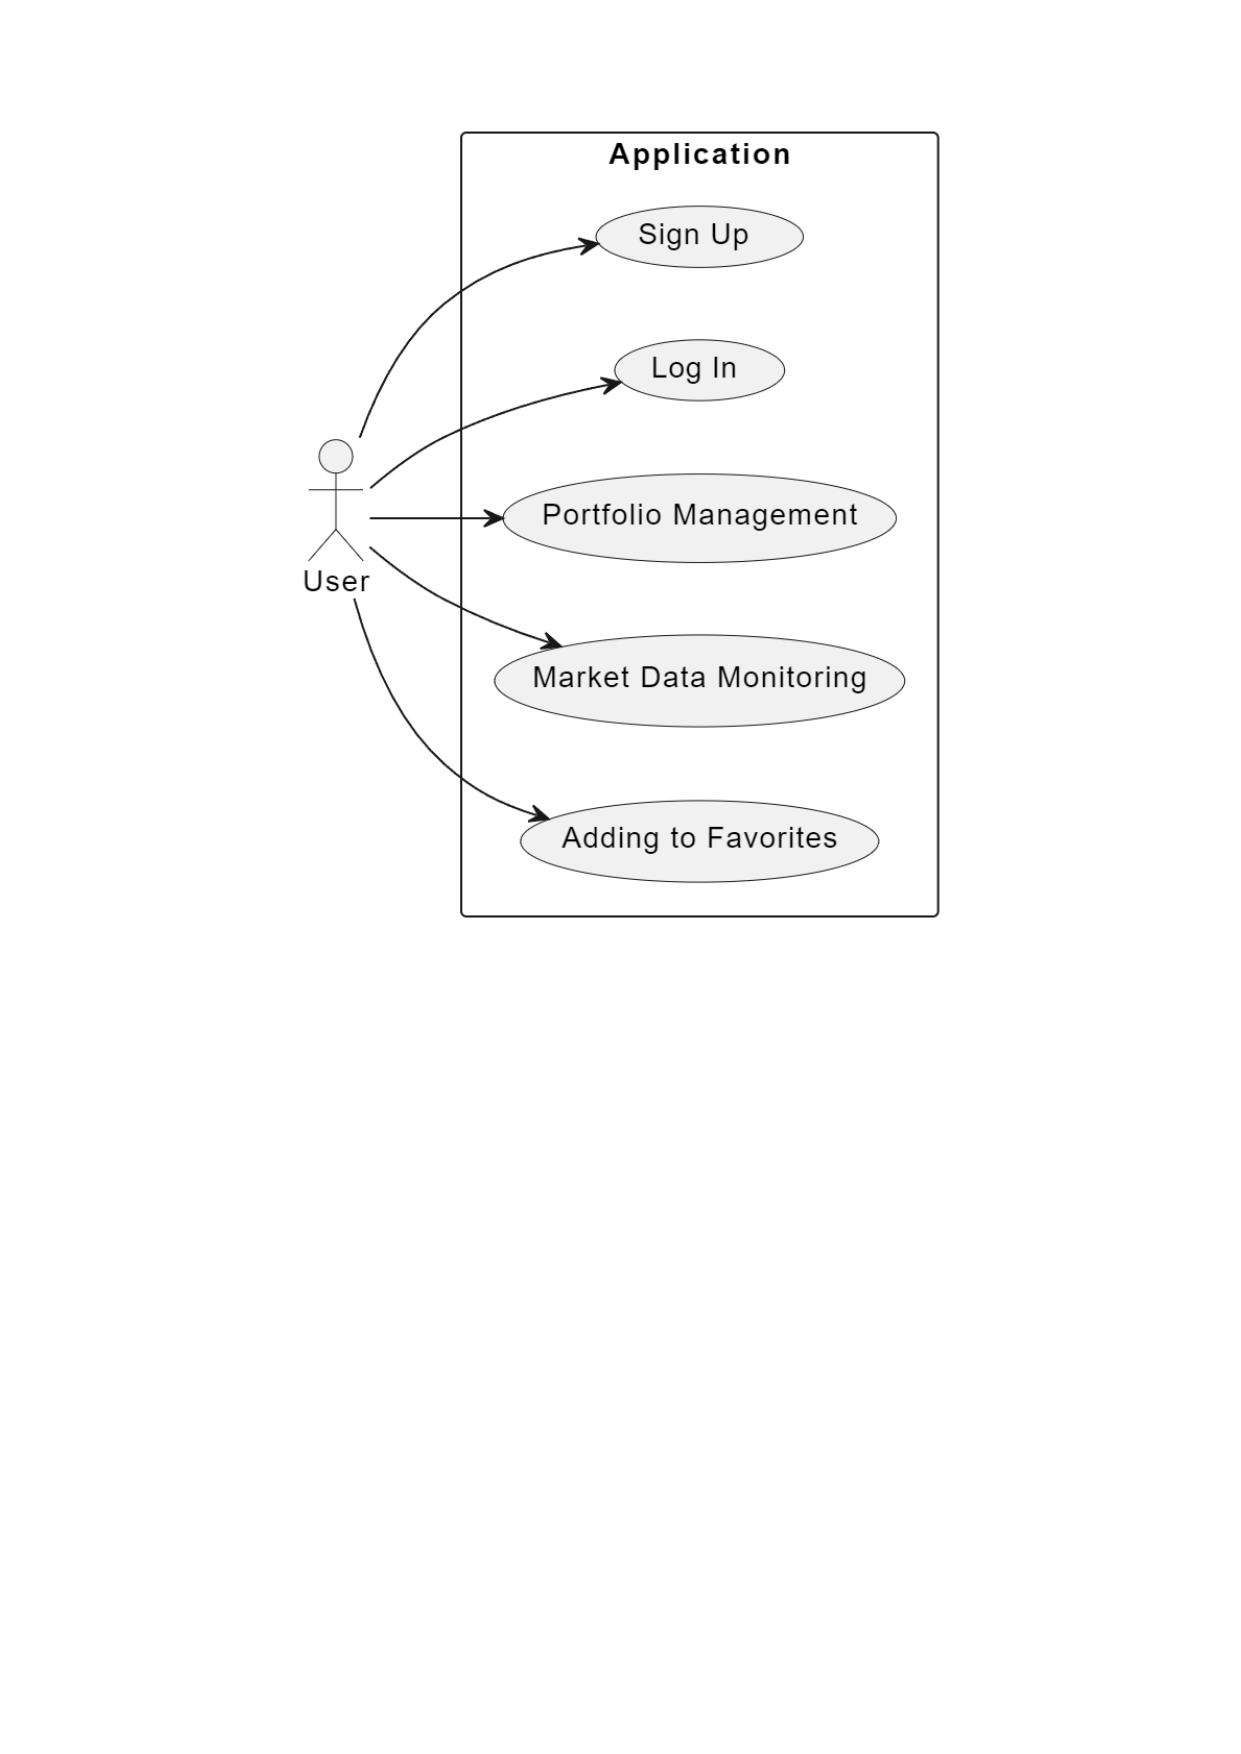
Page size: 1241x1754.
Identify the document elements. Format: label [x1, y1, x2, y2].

picture [291, 118, 950, 929]
